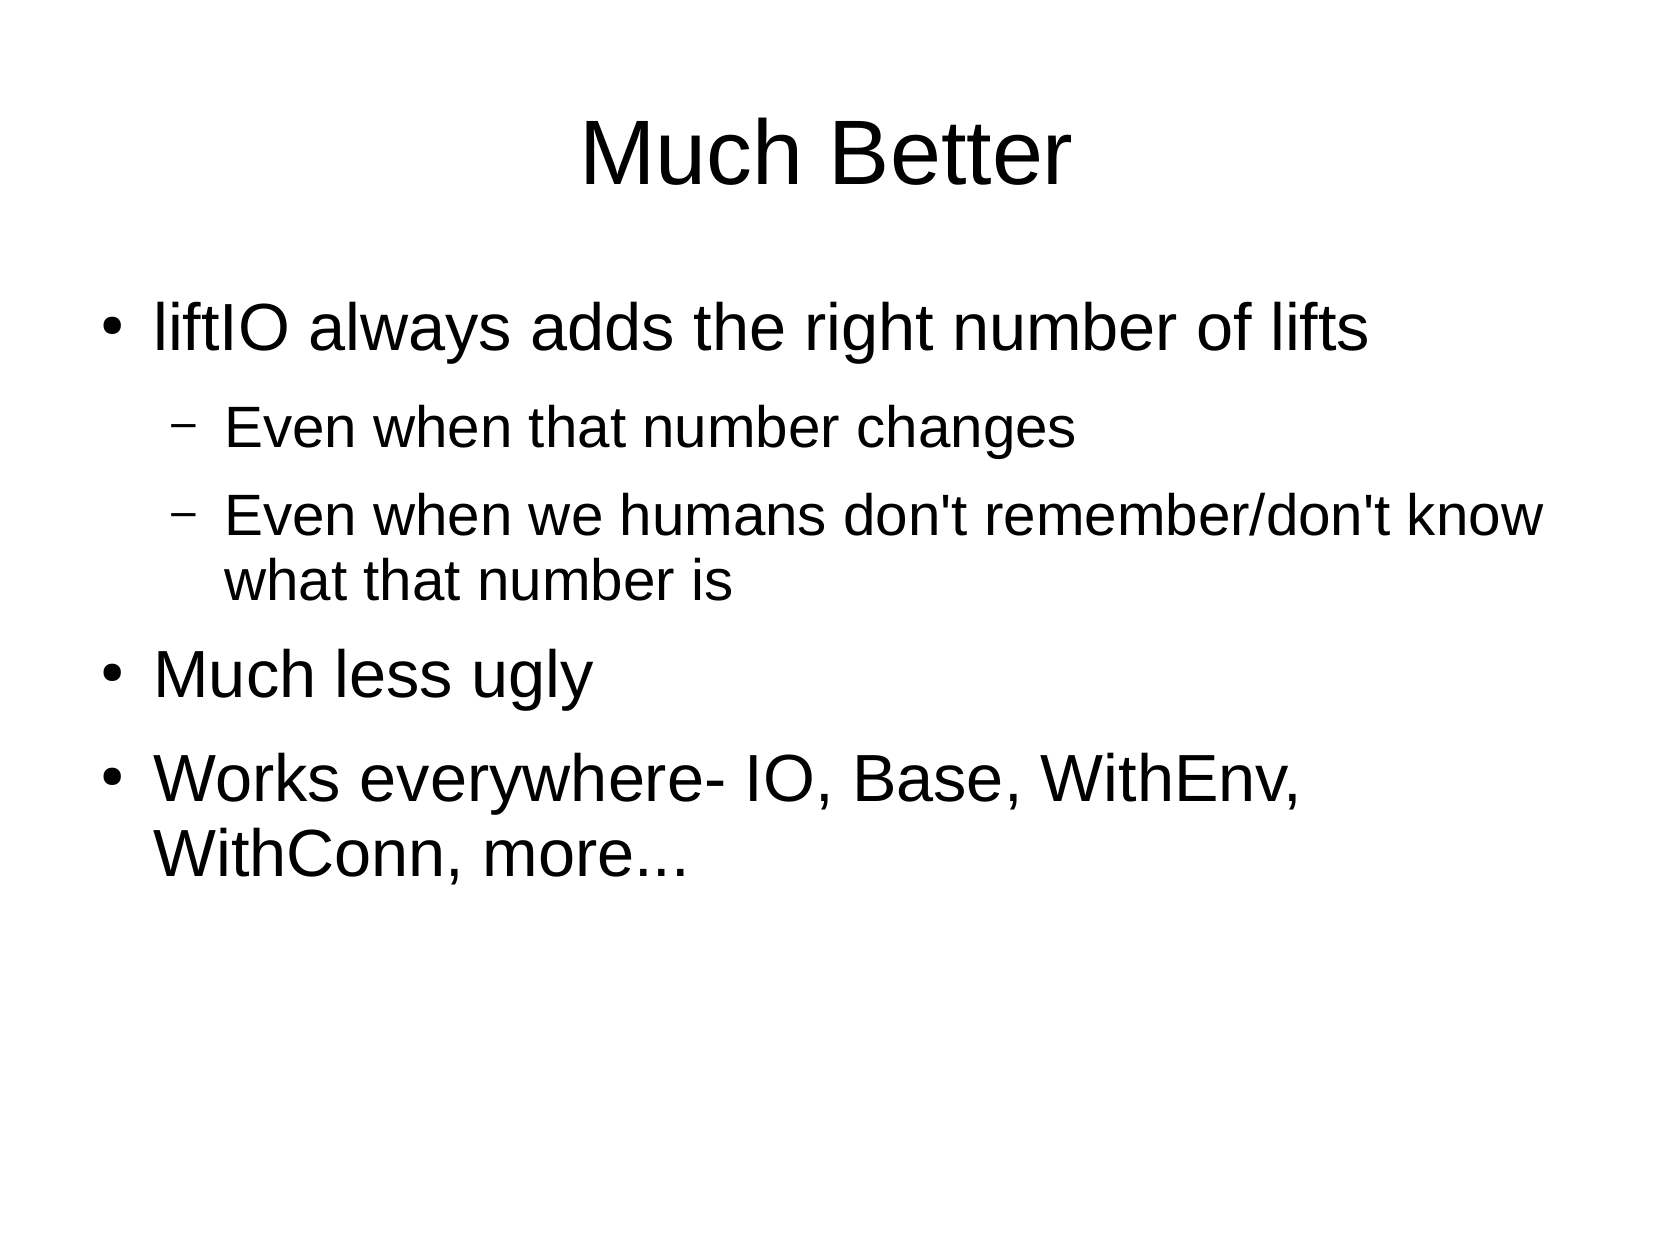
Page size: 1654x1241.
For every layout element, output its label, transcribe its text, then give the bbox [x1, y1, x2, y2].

list liftIO always adds the right number of lifts Even when that number changes Even when we humans don't remember/don't know what that number is Much less ugly Works everywhere- IO, Base, WithEnv, WithConn, more... [82, 290, 1571, 1010]
title Much Better [82, 49, 1571, 257]
